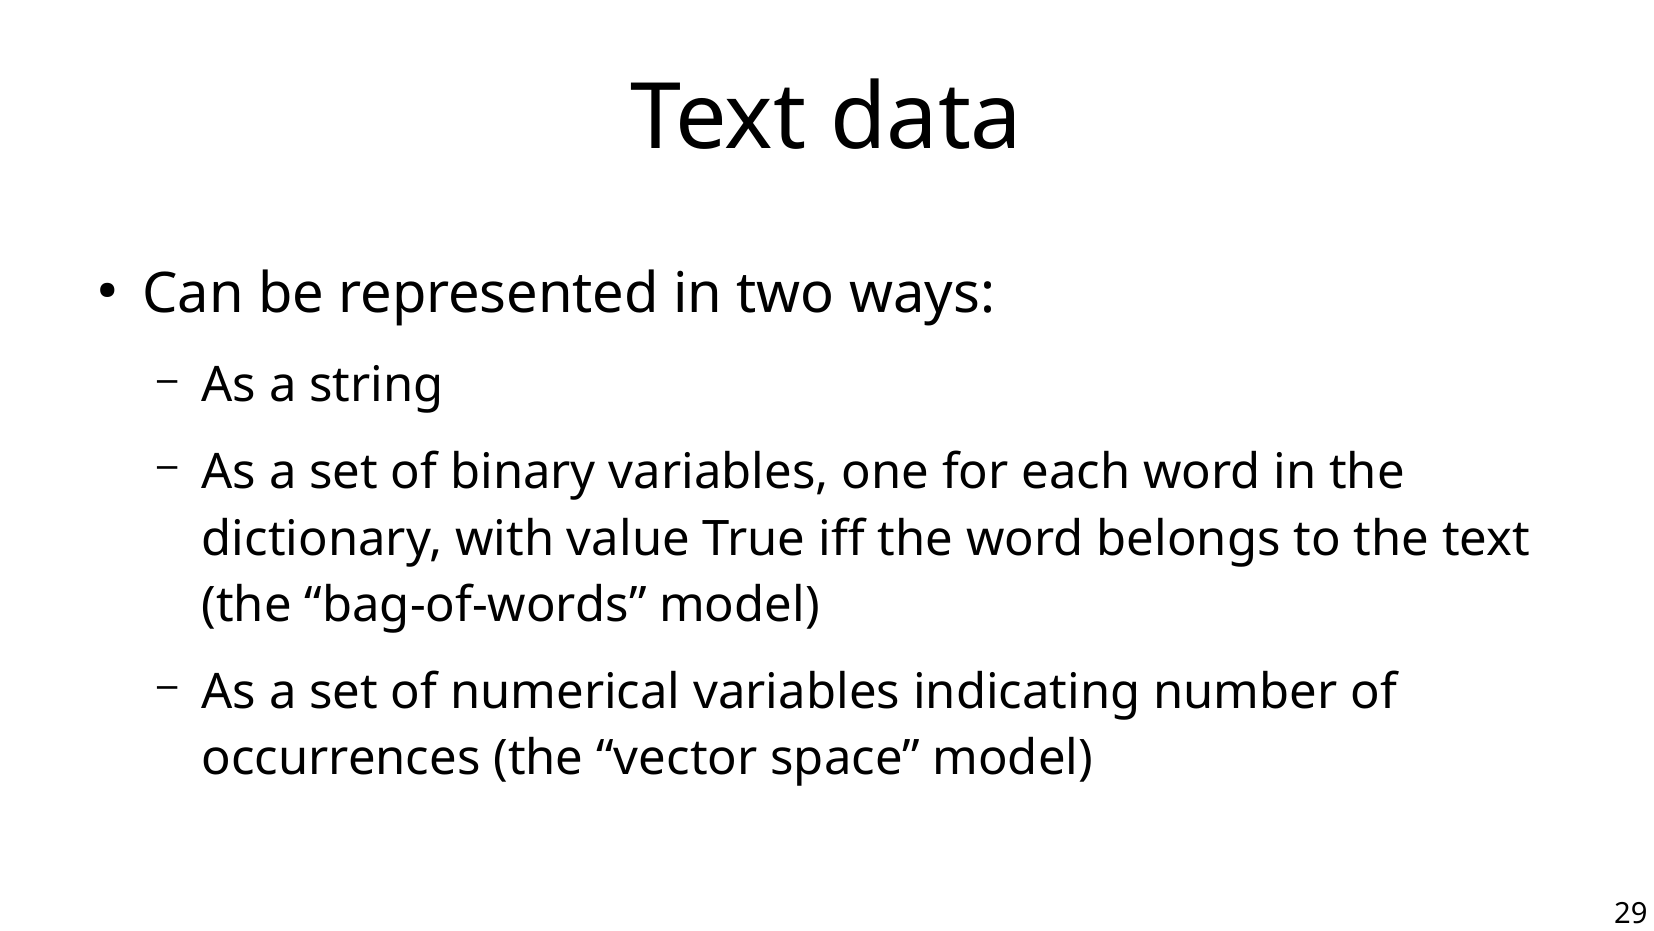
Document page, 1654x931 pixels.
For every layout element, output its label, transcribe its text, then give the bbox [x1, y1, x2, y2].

title Text data [82, 1, 1571, 226]
list Can be represented in two ways: As a string As a set of binary variables, one for each word in the dictionary, with value True iff the word belongs to the text (the “bag-of-words” model) As a set of numerical variables indicating number of occurrences (the “vector space” model) [82, 253, 1571, 793]
